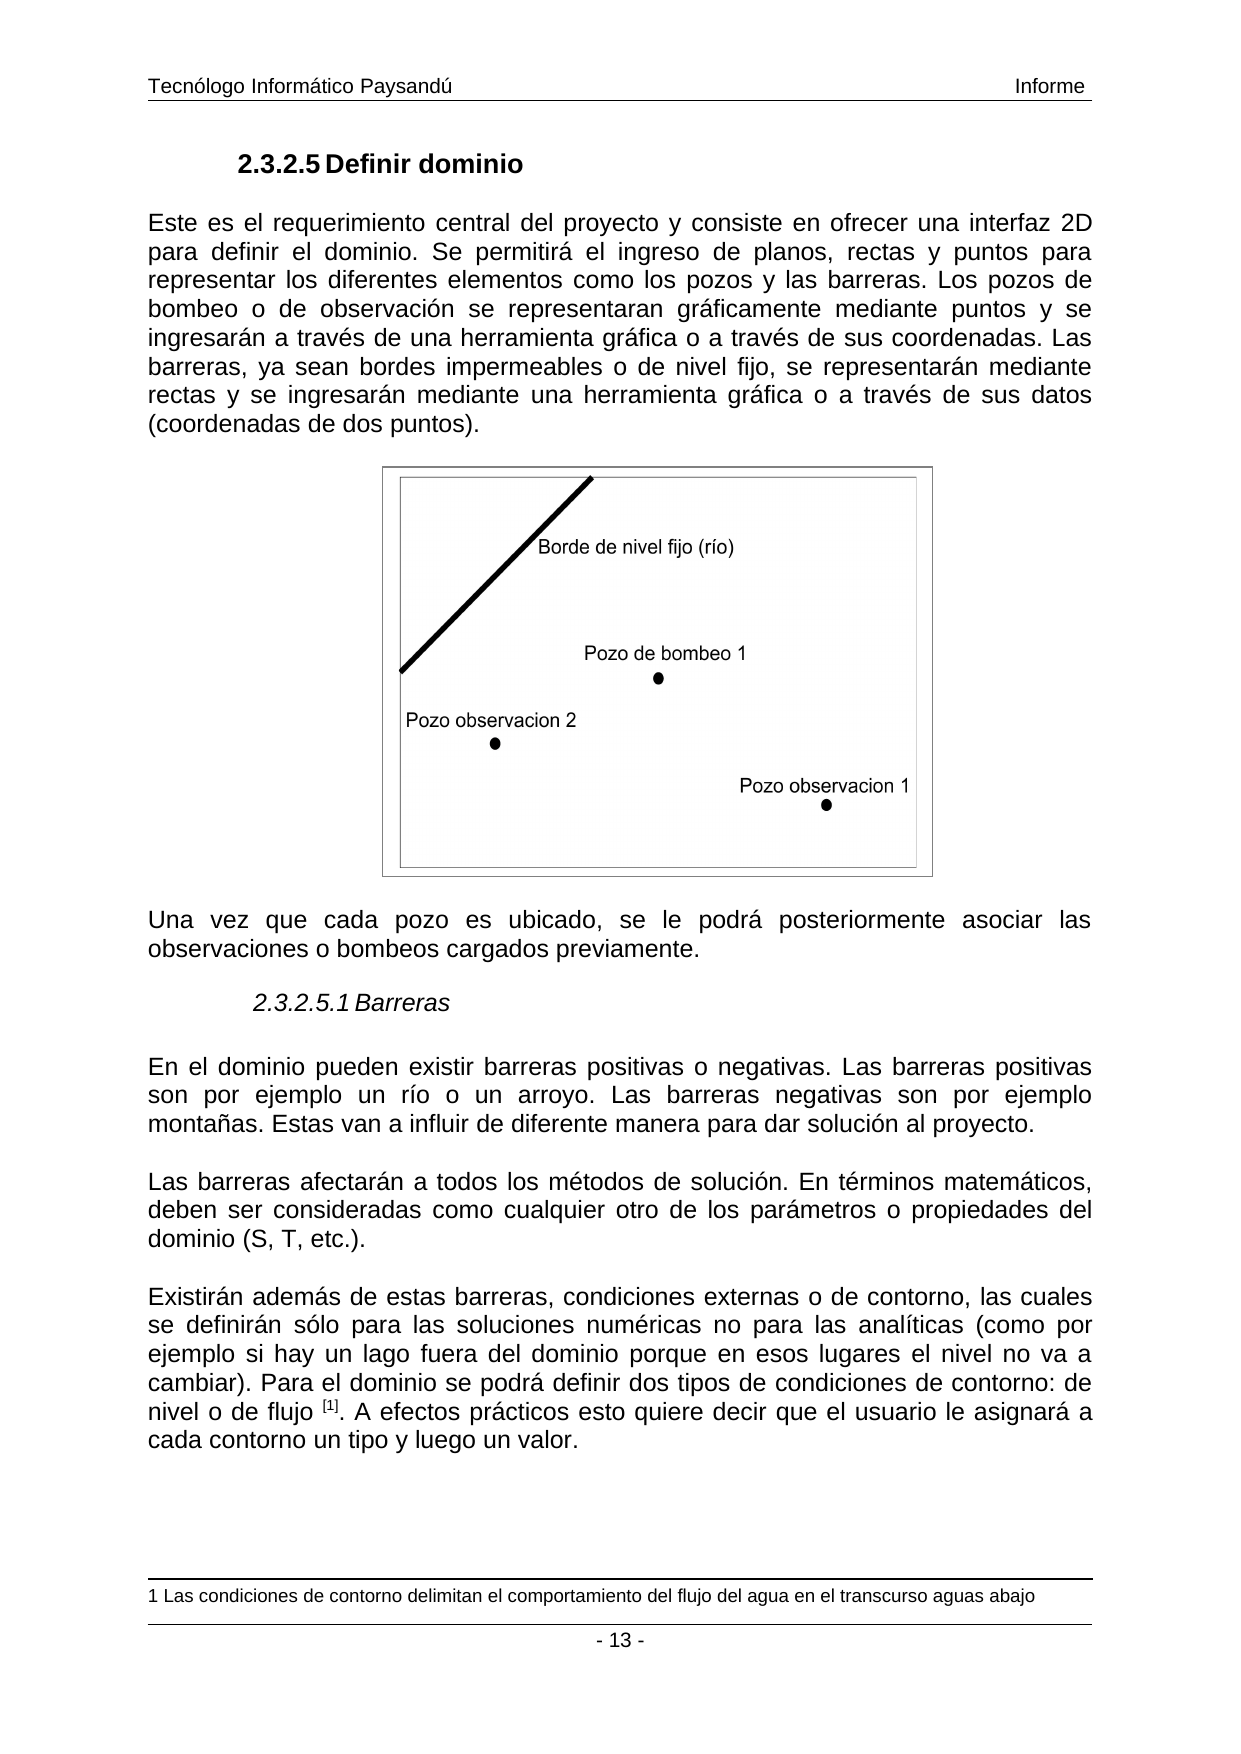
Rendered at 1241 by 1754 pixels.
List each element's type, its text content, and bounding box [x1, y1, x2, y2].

text Las condiciones de contorno delimitan el comportamiento del flujo del agua en el transcurso aguas abajo [148, 1585, 1092, 1606]
picture [398, 475, 917, 868]
subtitle Barreras [253, 988, 1092, 1017]
text Existirán además de estas barreras, condiciones externas o de contorno, las cuales se definirán sólo para las soluciones numéricas no para las analíticas (como por ejemplo si hay un lago fuera del dominio porque en esos lugares el nivel no va a cambiar). Para el dominio se podrá definir dos tipos de condiciones de contorno: de nivel o de flujo []. A efectos prácticos esto quiere decir que el usuario le asignará a cada contorno un tipo y luego un valor. [148, 1282, 1092, 1454]
text Las barreras afectarán a todos los métodos de solución. En términos matemáticos, deben ser consideradas como cualquier otro de los parámetros o propiedades del dominio (S, T, etc.). [148, 1167, 1092, 1253]
subtitle Definir dominio [237, 148, 1092, 179]
text Este es el requerimiento central del proyecto y consiste en ofrecer una interfaz 2D para definir el dominio. Se permitirá el ingreso de planos, rectas y puntos para representar los diferentes elementos como los pozos y las barreras. Los pozos de bombeo o de observación se representaran gráficamente mediante puntos y se ingresarán a través de una herramienta gráfica o a través de sus coordenadas. Las barreras, ya sean bordes impermeables o de nivel fijo, se representarán mediante rectas y se ingresarán mediante una herramienta gráfica o a través de sus datos (coordenadas de dos puntos). [148, 208, 1092, 438]
text En el dominio pueden existir barreras positivas o negativas. Las barreras positivas son por ejemplo un río o un arroyo. Las barreras negativas son por ejemplo montañas. Estas van a influir de diferente manera para dar solución al proyecto. [148, 1052, 1092, 1138]
text Una vez que cada pozo es ubicado, se le podrá posteriormente asociar las observaciones o bombeos cargados previamente. [148, 906, 1092, 963]
